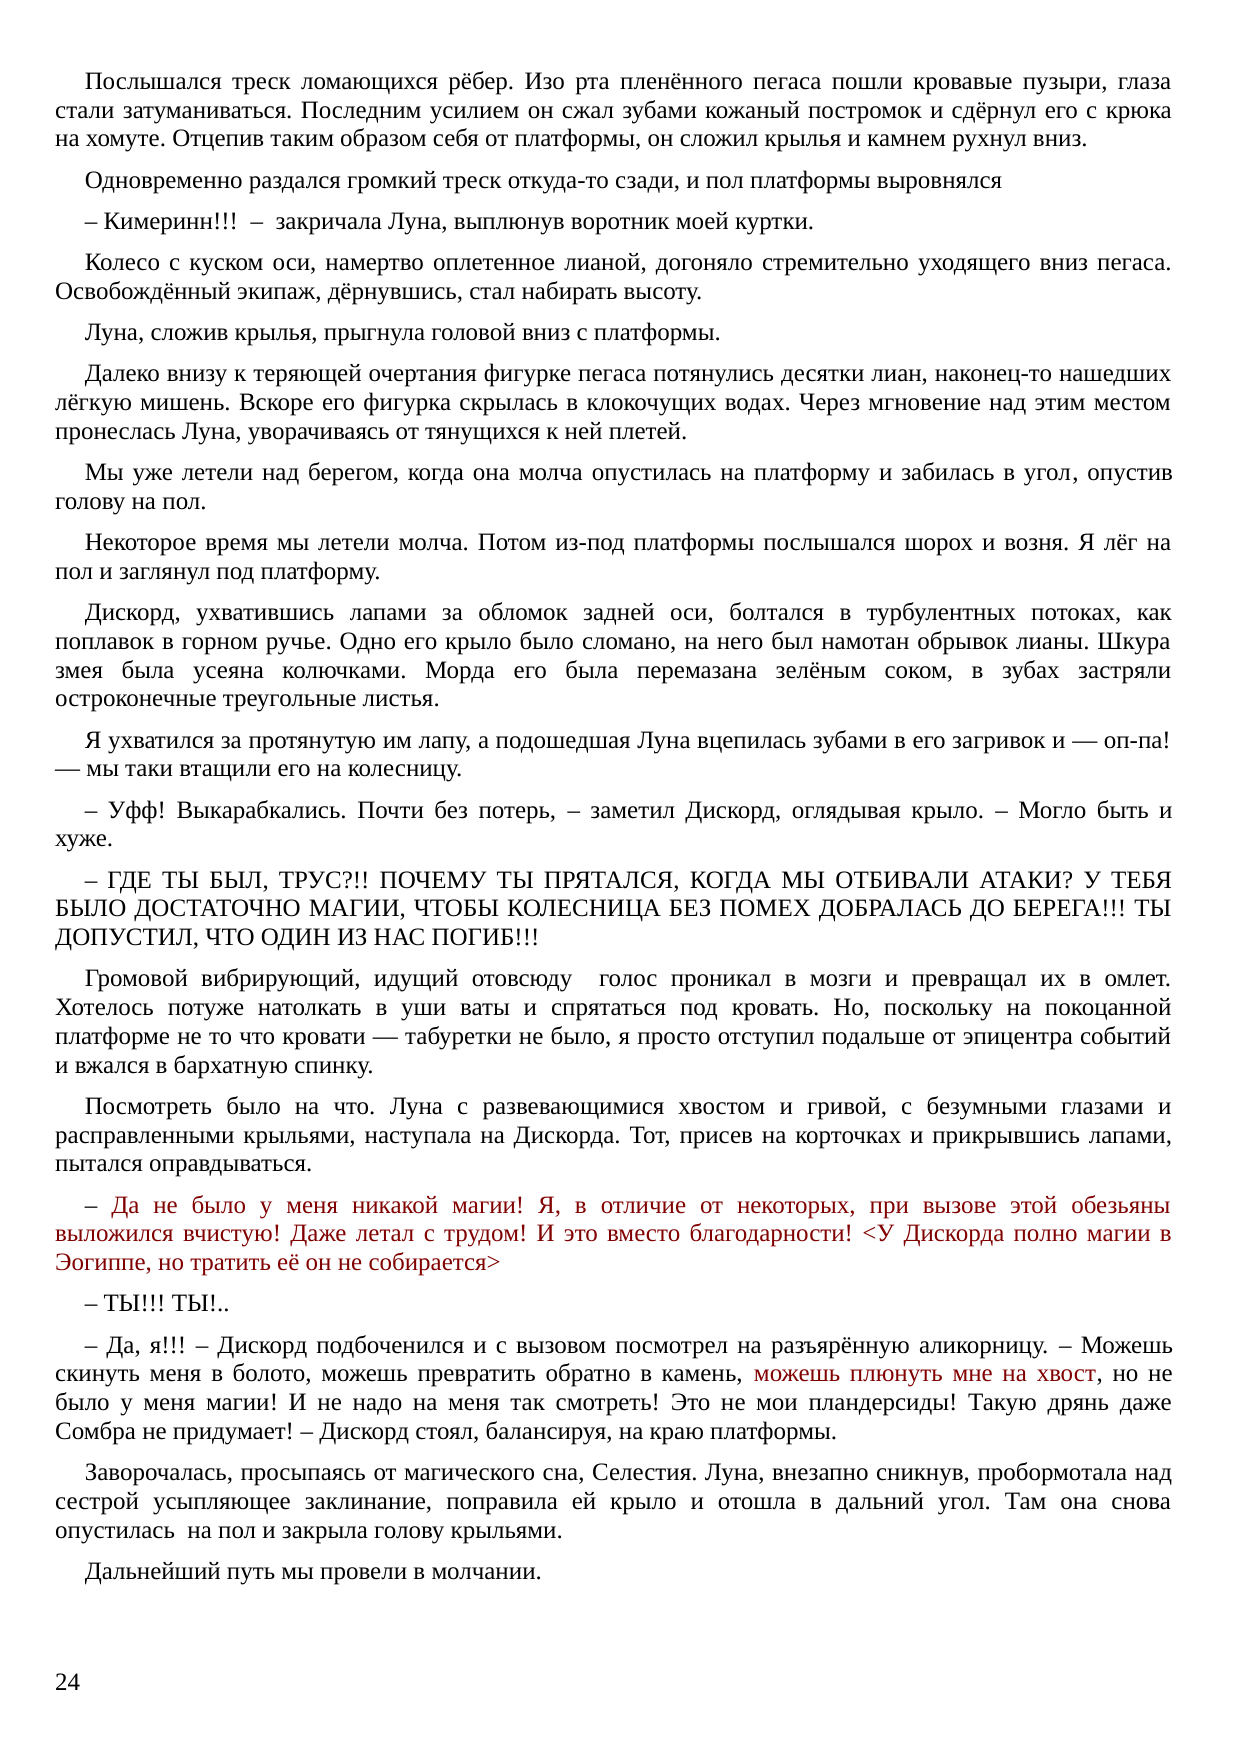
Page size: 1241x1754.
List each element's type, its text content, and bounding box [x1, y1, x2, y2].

text – ГДЕ ТЫ БЫЛ, ТРУС?!! ПОЧЕМУ ТЫ ПРЯТАЛСЯ, КОГДА МЫ ОТБИВАЛИ АТАКИ? У ТЕБЯ БЫЛО ДОСТАТОЧНО МАГИИ, ЧТОБЫ КОЛЕСНИЦА БЕЗ ПОМЕХ ДОБРАЛАСЬ ДО БЕРЕГА!!! ТЫ ДОПУСТИЛ, ЧТО ОДИН ИЗ НАС ПОГИБ!!! [55, 865, 1173, 951]
text – ТЫ!!! ТЫ!.. [55, 1288, 1173, 1317]
text Некоторое время мы летели молча. Потом из-под платформы послышался шорох и возня. Я лёг на пол и заглянул под платформу. [55, 527, 1173, 585]
text – Да, я!!! – Дискорд подбоченился и с вызовом посмотрел на разъярённую аликорницу. – Можешь скинуть меня в болото, можешь превратить обратно в камень, можешь плюнуть мне на хвост, но не было у меня магии! И не надо на меня так смотреть! Это не мои пландерсиды! Такую дрянь даже Сомбра не придумает! – Дискорд стоял, балансируя, на краю платформы. [55, 1330, 1173, 1445]
text Громовой вибрирующий, идущий отовсюду голос проникал в мозги и превращал их в омлет. Хотелось потуже натолкать в уши ваты и спрятаться под кровать. Но, поскольку на покоцанной платформе не то что кровати — табуретки не было, я просто отступил подальше от эпицентра событий и вжался в бархатную спинку. [55, 963, 1173, 1078]
text Одновременно раздался громкий треск откуда-то сзади, и пол платформы выровнялся [55, 165, 1173, 193]
text Послышался треск ломающихся рёбер. Изо рта пленённого пегаса пошли кровавые пузыри, глаза стали затуманиваться. Последним усилием он сжал зубами кожаный постромок и сдёрнул его с крюка на хомуте. Отцепив таким образом себя от платформы, он сложил крылья и камнем рухнул вниз. [55, 66, 1173, 152]
text Дальнейший путь мы провели в молчании. [55, 1556, 1173, 1585]
text – Уфф! Выкарабкались. Почти без потерь, – заметил Дискорд, оглядывая крыло. – Могло быть и хуже. [55, 795, 1173, 852]
text Дискорд, ухватившись лапами за обломок задней оси, болтался в турбулентных потоках, как поплавок в горном ручье. Одно его крыло было сломано, на него был намотан обрывок лианы. Шкура змея была усеяна колючками. Морда его была перемазана зелёным соком, в зубах застряли остроконечные треугольные листья. [55, 597, 1173, 712]
text Луна, сложив крылья, прыгнула головой вниз с платформы. [55, 317, 1173, 346]
text – Да не было у меня никакой магии! Я, в отличие от некоторых, при вызове этой обезьяны выложился вчистую! Даже летал с трудом! И это вместо благодарности! <У Дискорда полно магии в Эогиппе, но тратить её он не собирается> [55, 1190, 1173, 1276]
text Заворочалась, просыпаясь от магического сна, Селестия. Луна, внезапно сникнув, пробормотала над сестрой усыпляющее заклинание, поправила ей крыло и отошла в дальний угол. Там она снова опустилась на пол и закрыла голову крыльями. [55, 1457, 1173, 1543]
text Колесо с куском оси, намертво оплетенное лианой, догоняло стремительно уходящего вниз пегаса. Освобождённый экипаж, дёрнувшись, стал набирать высоту. [55, 247, 1173, 305]
text Далеко внизу к теряющей очертания фигурке пегаса потянулись десятки лиан, наконец-то нашедших лёгкую мишень. Вскоре его фигурка скрылась в клокочущих водах. Через мгновение над этим местом пронеслась Луна, уворачиваясь от тянущихся к ней плетей. [55, 358, 1173, 445]
text Мы уже летели над берегом, когда она молча опустилась на платформу и забилась в угол, опустив голову на пол. [55, 457, 1173, 515]
text Посмотреть было на что. Луна с развевающимися хвостом и гривой, с безумными глазами и расправленными крыльями, наступала на Дискорда. Тот, присев на корточках и прикрывшись лапами, пытался оправдываться. [55, 1091, 1173, 1177]
text – Кимеринн!!! – закричала Луна, выплюнув воротник моей куртки. [55, 206, 1173, 235]
text Я ухватился за протянутую им лапу, а подошедшая Луна вцепилась зубами в его загривок и — оп-па! — мы таки втащили его на колесницу. [55, 725, 1173, 782]
